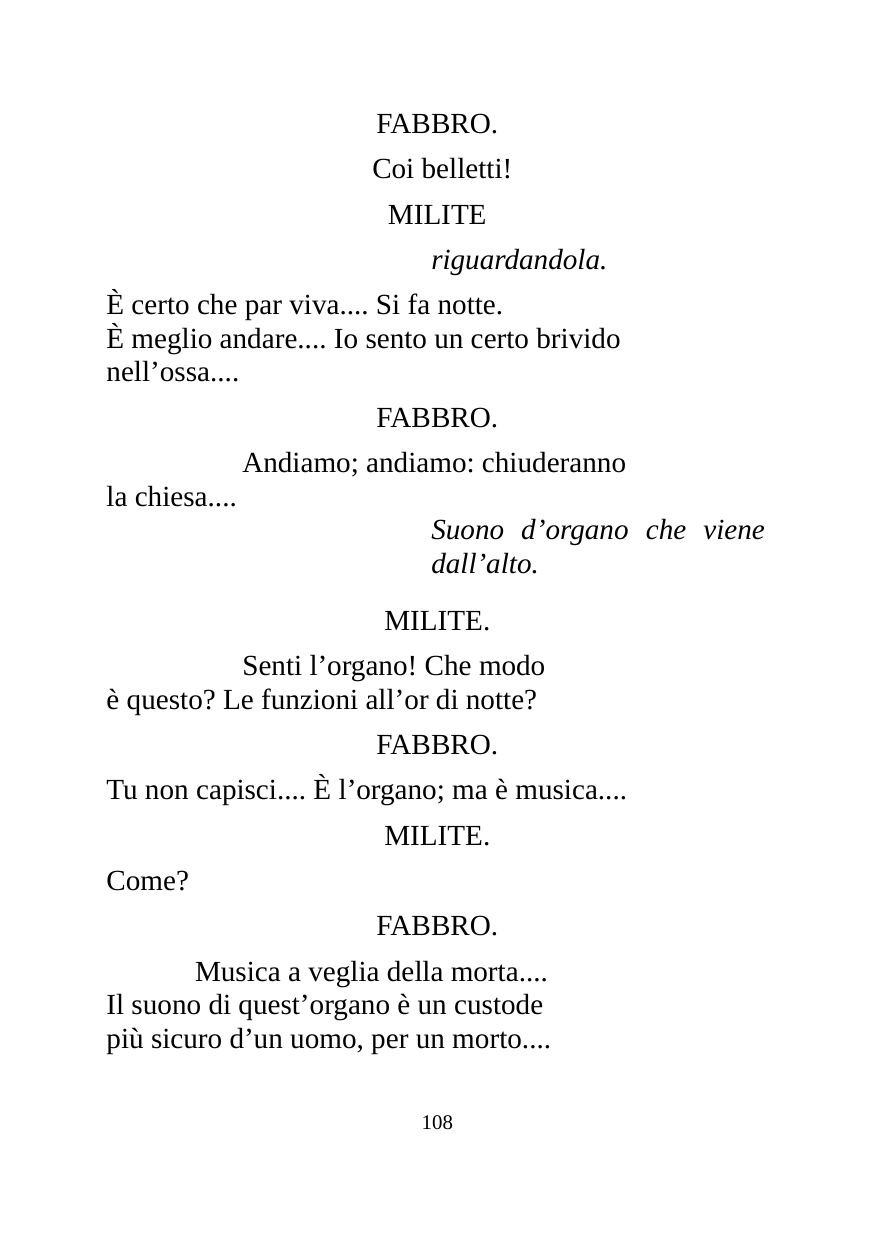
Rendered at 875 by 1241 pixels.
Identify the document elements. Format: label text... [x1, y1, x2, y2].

text Tu non capisci.... È l’organo; ma è musica.... [106, 772, 768, 806]
text FABBRO. [106, 908, 768, 942]
text È certo che par viva.... Si fa notte. È meglio andare.... Io sento un certo brivido nell’ossa.... [106, 287, 768, 388]
text Come? [106, 863, 768, 897]
text Andiamo; andiamo: chiuderanno la chiesa.... [106, 445, 768, 512]
text MILITE. [106, 818, 768, 851]
text MILITE [106, 197, 768, 230]
text Musica a veglia della morta.... Il suono di quest’organo è un custode più sicuro d’un uomo, per un morto.... [106, 954, 768, 1054]
text Senti l’organo! Che modo è questo? Le funzioni all’or di notte? [106, 648, 768, 715]
text FABBRO. [106, 106, 768, 140]
text riguardandola. [431, 242, 768, 276]
text Suono d’organo che viene dall’alto. [431, 512, 768, 579]
text Coi belletti! [106, 152, 768, 185]
text FABBRO. [106, 400, 768, 433]
text FABBRO. [106, 727, 768, 761]
text MILITE. [106, 603, 768, 636]
